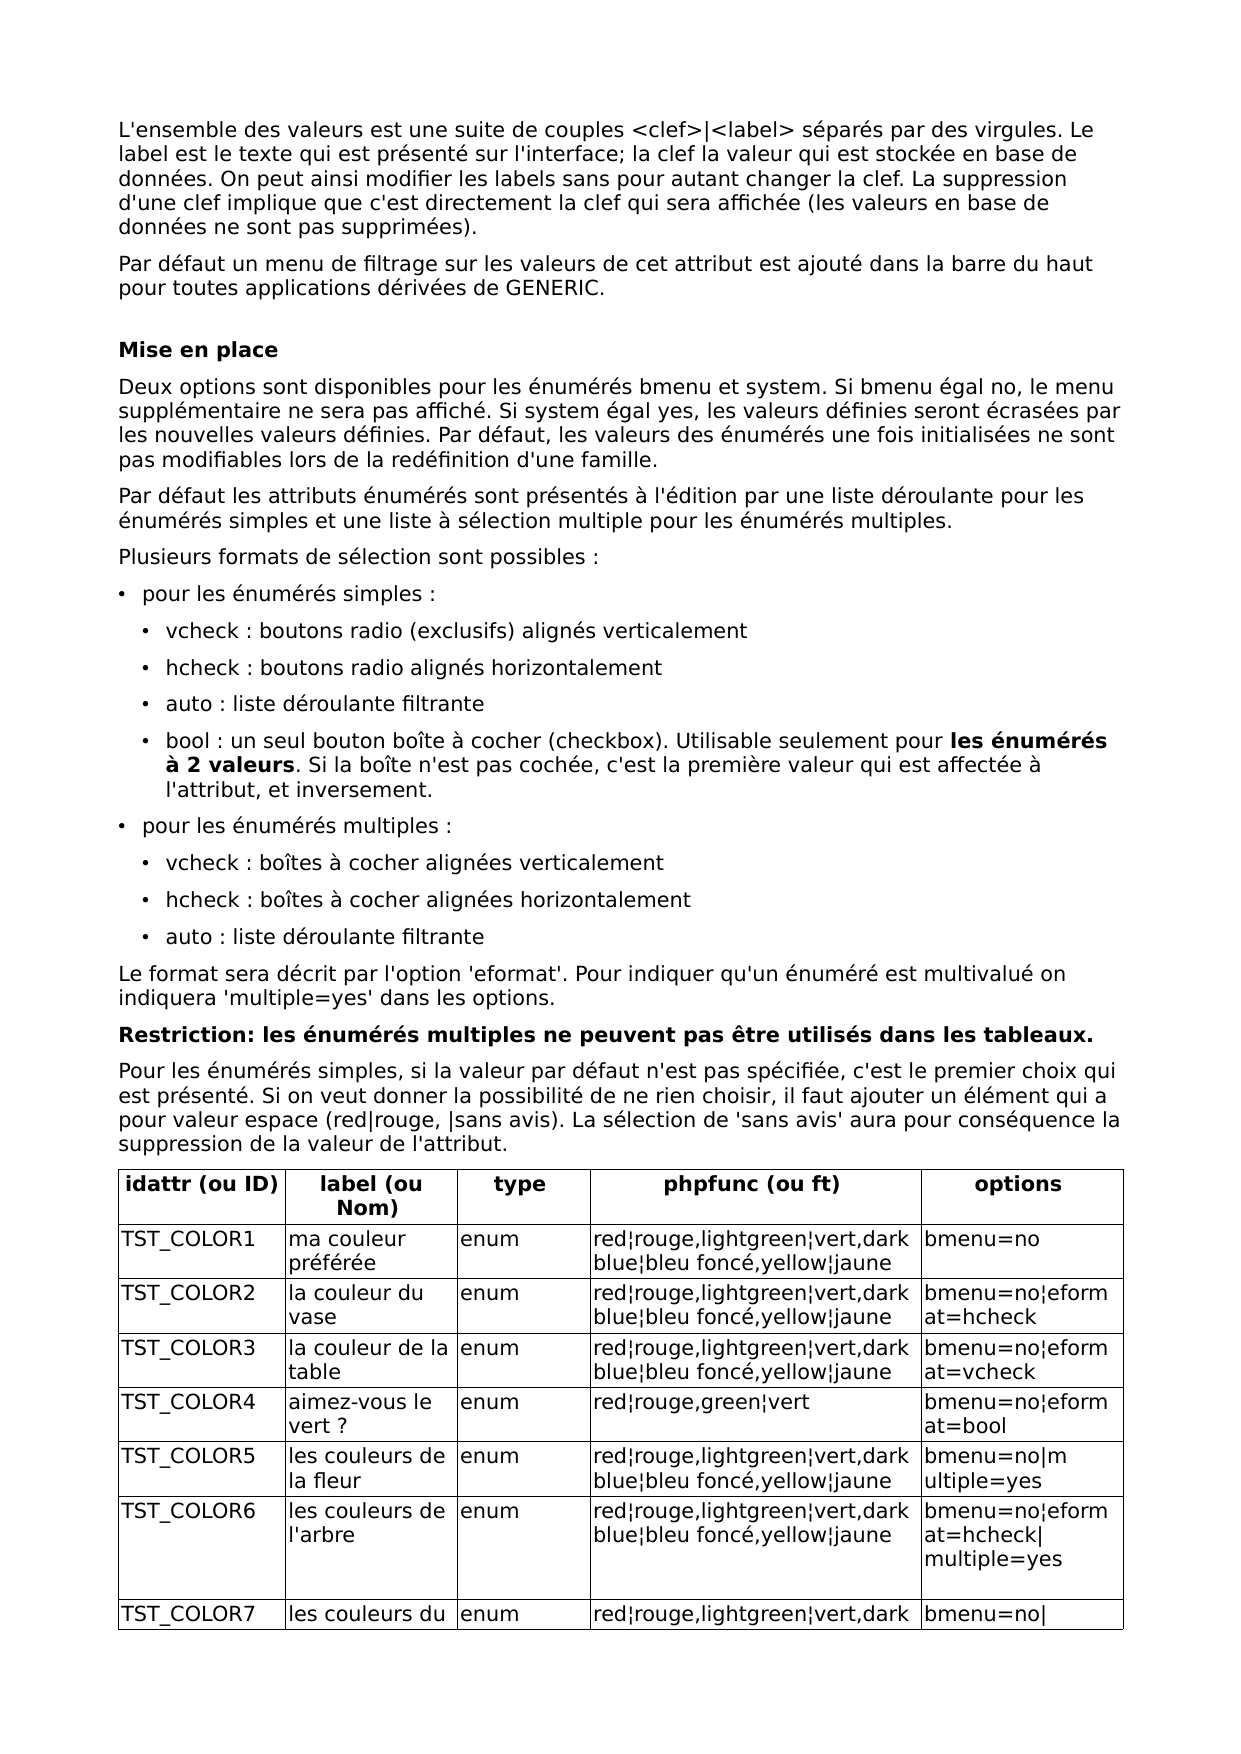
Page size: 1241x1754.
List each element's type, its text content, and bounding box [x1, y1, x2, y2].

table_cell bmenu=no¦eformat=hcheck|multiple=yes [922, 1497, 1123, 1599]
table_cell red¦rouge,lightgreen¦vert,darkblue¦bleu foncé,yellow¦jaune [591, 1225, 921, 1278]
text Par défaut les attributs énumérés sont présentés à l'édition par une liste déroulante pour les énumérés simples et une liste à sélection multiple pour les énumérés multiples. [118, 484, 1122, 533]
list bool : un seul bouton boîte à cocher (checkbox). Utilisable seulement pour les énumérés à 2 valeurs. Si la boîte n'est pas cochée, c'est la première valeur qui est affectée à l'attribut, et inversement. [142, 729, 1122, 802]
table_cell enum [458, 1279, 590, 1332]
table_cell les couleurs du [286, 1600, 457, 1629]
table_cell bmenu=no|m ultiple=yes [922, 1442, 1123, 1496]
table_cell enum [458, 1600, 590, 1629]
text Par défaut un menu de filtrage sur les valeurs de cet attribut est ajouté dans la barre du haut pour toutes applications dérivées de GENERIC. [118, 252, 1122, 301]
subtitle Mise en place [118, 338, 1122, 362]
table_cell enum [458, 1225, 590, 1278]
table_cell TST_COLOR2 [119, 1279, 285, 1332]
table_cell red¦rouge,lightgreen¦vert,darkblue¦bleu foncé,yellow¦jaune [591, 1497, 921, 1599]
table_cell red¦rouge,lightgreen¦vert,dark [591, 1600, 921, 1629]
table_cell ma couleur préférée [286, 1225, 457, 1278]
table_header label (ou Nom) [286, 1170, 457, 1223]
table_cell aimez-vous le vert ? [286, 1388, 457, 1441]
text Plusieurs formats de sélection sont possibles : [118, 545, 1122, 570]
table_cell la couleur de la table [286, 1334, 457, 1387]
table_cell la couleur du vase [286, 1279, 457, 1332]
table_cell enum [458, 1497, 590, 1599]
table_cell red¦rouge,lightgreen¦vert,darkblue¦bleu foncé,yellow¦jaune [591, 1334, 921, 1387]
list hcheck : boîtes à cocher alignées horizontalement [142, 888, 1122, 912]
list hcheck : boutons radio alignés horizontalement [142, 656, 1122, 680]
table_cell bmenu=no| [922, 1600, 1123, 1629]
list vcheck : boîtes à cocher alignées verticalement [142, 851, 1122, 876]
table_header type [458, 1170, 590, 1223]
list pour les énumérés multiples : [118, 814, 1122, 839]
table_cell TST_COLOR6 [119, 1497, 285, 1599]
list auto : liste déroulante filtrante [142, 925, 1122, 949]
text Le format sera décrit par l'option 'eformat'. Pour indiquer qu'un énuméré est multivalué on indiquera 'multiple=yes' dans les options. [118, 962, 1122, 1010]
table_cell TST_COLOR1 [119, 1225, 285, 1278]
table_cell bmenu=no¦eformat=vcheck [922, 1334, 1123, 1387]
text Restriction: les énumérés multiples ne peuvent pas être utilisés dans les tableaux. [118, 1023, 1122, 1047]
text Pour les énumérés simples, si la valeur par défaut n'est pas spécifiée, c'est le premier choix qui est présenté. Si on veut donner la possibilité de ne rien choisir, il faut ajouter un élément qui a pour valeur espace (red|rouge, |sans avis). La sélection de 'sans avis' aura pour conséquence la suppression de la valeur de l'attribut. [118, 1059, 1122, 1157]
table_cell enum [458, 1388, 590, 1441]
table_cell red¦rouge,lightgreen¦vert,darkblue¦bleu foncé,yellow¦jaune [591, 1279, 921, 1332]
table_cell bmenu=no¦eformat=hcheck [922, 1279, 1123, 1332]
table_cell les couleurs de la fleur [286, 1442, 457, 1496]
table_header phpfunc (ou ft) [591, 1170, 921, 1223]
table_cell TST_COLOR4 [119, 1388, 285, 1441]
table_cell red¦rouge,green¦vert [591, 1388, 921, 1441]
table_cell les couleurs de l'arbre [286, 1497, 457, 1599]
table_header options [922, 1170, 1123, 1223]
table_cell red¦rouge,lightgreen¦vert,darkblue¦bleu foncé,yellow¦jaune [591, 1442, 921, 1496]
table_cell enum [458, 1334, 590, 1387]
table_cell enum [458, 1442, 590, 1496]
text L'ensemble des valeurs est une suite de couples <clef>|<label> séparés par des virgules. Le label est le texte qui est présenté sur l'interface; la clef la valeur qui est stockée en base de données. On peut ainsi modifier les labels sans pour autant changer la clef. La suppression d'une clef implique que c'est directement la clef qui sera affichée (les valeurs en base de données ne sont pas supprimées). [118, 118, 1122, 239]
list vcheck : boutons radio (exclusifs) alignés verticalement [142, 619, 1122, 643]
table_cell bmenu=no [922, 1225, 1123, 1278]
table_cell TST_COLOR3 [119, 1334, 285, 1387]
table_cell bmenu=no¦eformat=bool [922, 1388, 1123, 1441]
text Deux options sont disponibles pour les énumérés bmenu et system. Si bmenu égal no, le menu supplémentaire ne sera pas affiché. Si system égal yes, les valeurs définies seront écrasées par les nouvelles valeurs définies. Par défaut, les valeurs des énumérés une fois initialisées ne sont pas modifiables lors de la redéfinition d'une famille. [118, 375, 1122, 472]
table_header idattr (ou ID) [119, 1170, 285, 1223]
list auto : liste déroulante filtrante [142, 692, 1122, 717]
table_cell TST_COLOR5 [119, 1442, 285, 1496]
table_cell TST_COLOR7 [119, 1600, 285, 1629]
list pour les énumérés simples : [118, 582, 1122, 606]
